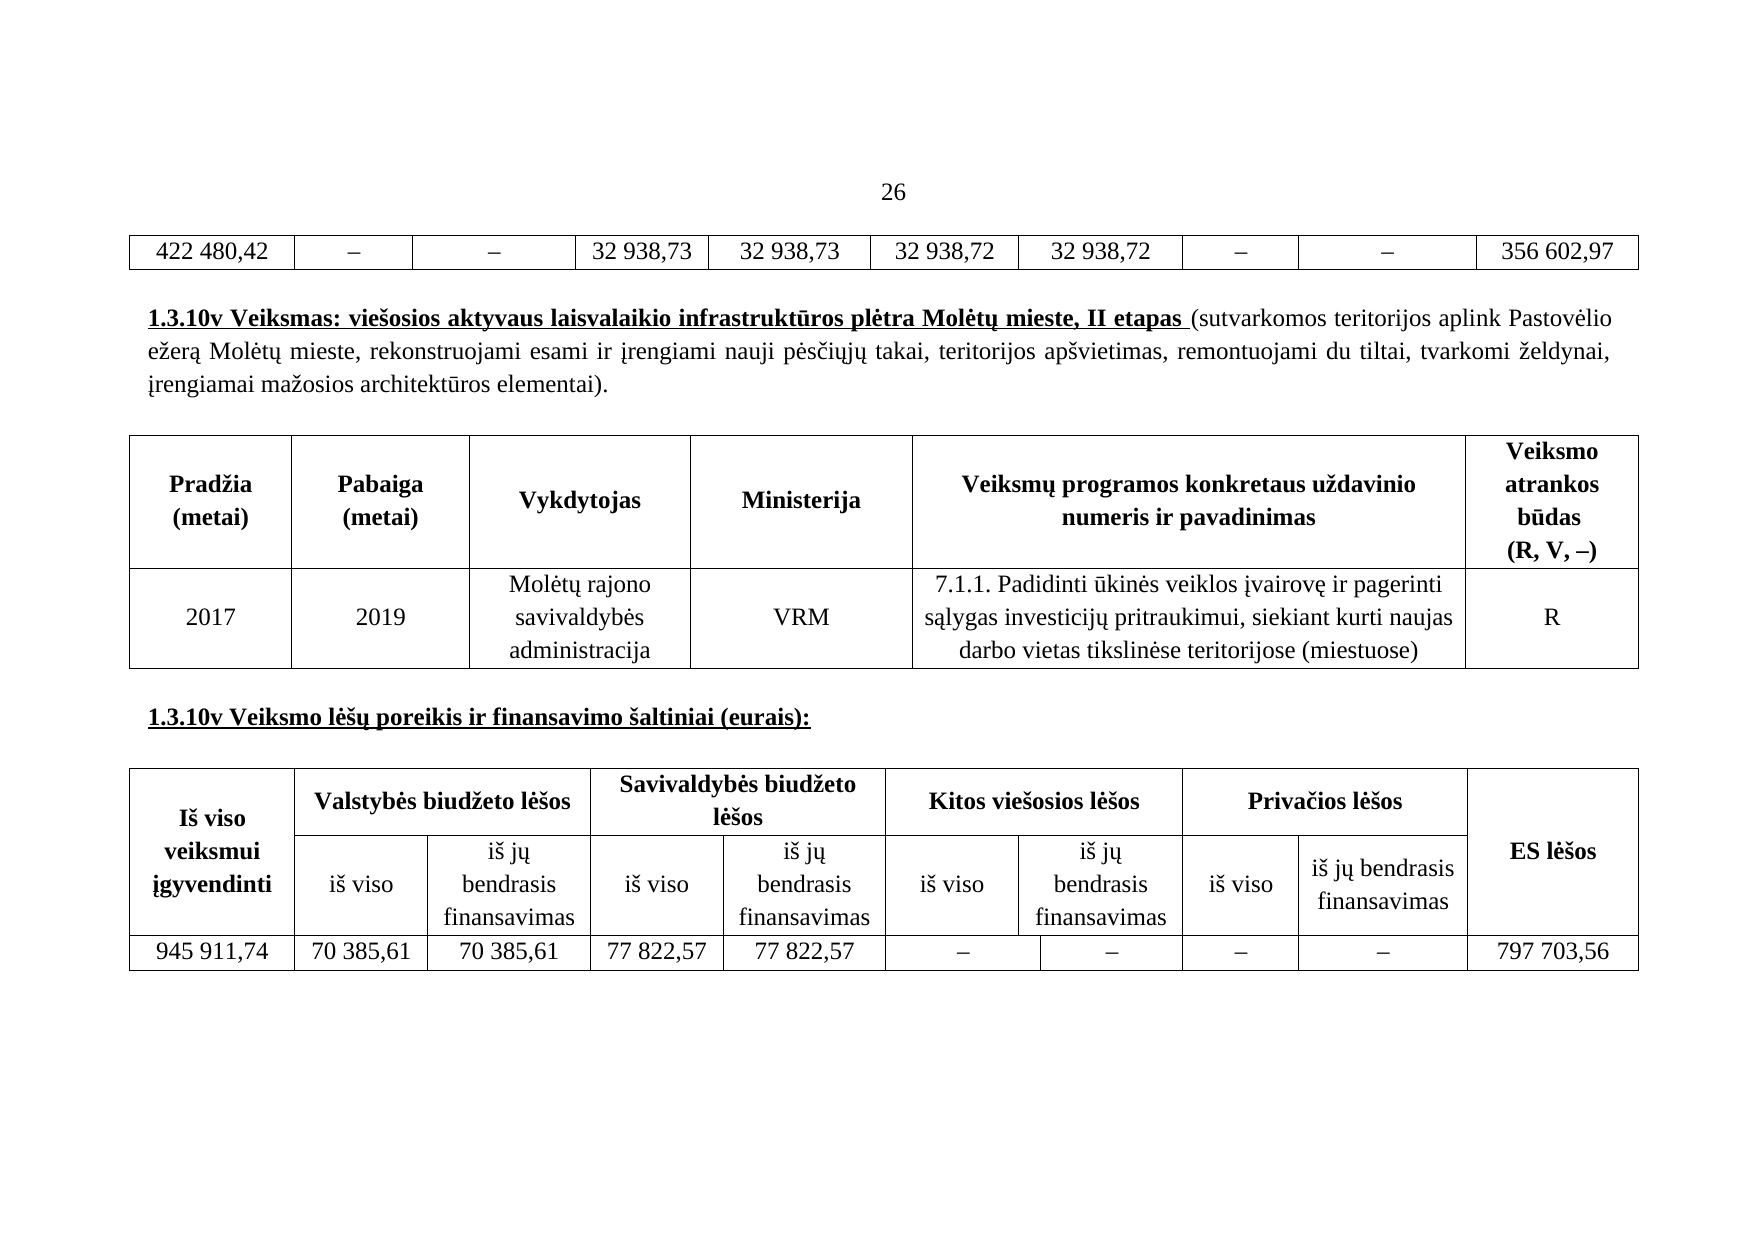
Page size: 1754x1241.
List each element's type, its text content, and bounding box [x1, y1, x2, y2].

table_cell – [413, 236, 575, 269]
text 1.3.10v Veiksmo lėšų poreikis ir finansavimo šaltiniai (eurais): [118, 702, 1668, 731]
table_cell 32 938,72 [871, 236, 1018, 269]
table_cell – [1299, 936, 1467, 969]
table_cell Molėtų rajono savivaldybės administracija [470, 569, 690, 668]
table_cell iš viso [886, 836, 1018, 935]
table_header Kitos viešosios lėšos [886, 769, 1182, 835]
table_cell VRM [691, 569, 912, 668]
table_cell – [1041, 936, 1182, 969]
table_header Pabaiga (metai) [292, 436, 469, 568]
table_cell iš jų bendrasis finansavimas [428, 836, 590, 935]
table_cell 70 385,61 [295, 936, 427, 969]
table_header Privačios lėšos [1183, 769, 1467, 835]
table_cell 7.1.1. Padidinti ūkinės veiklos įvairovę ir pagerinti sąlygas investicijų pritraukimui, siekiant kurti naujas darbo vietas tikslinėse teritorijose (miestuose) [913, 569, 1465, 668]
table_header Pradžia (metai) [130, 436, 291, 568]
table_header Iš viso veiksmui įgyvendinti [130, 769, 294, 935]
table_cell – [1183, 236, 1298, 269]
table_cell iš viso [295, 836, 427, 935]
table_cell 77 822,57 [724, 936, 885, 969]
table_cell iš viso [1183, 836, 1298, 935]
table_cell 32 938,73 [709, 236, 870, 269]
table_cell – [1183, 936, 1298, 969]
table_cell iš jų bendrasis finansavimas [724, 836, 885, 935]
table_header Savivaldybės biudžeto lėšos [591, 769, 885, 835]
table_header ES lėšos [1468, 769, 1638, 935]
table_cell 70 385,61 [428, 936, 590, 969]
table_cell iš jų bendrasis finansavimas [1299, 836, 1467, 935]
table_cell – [1299, 236, 1476, 269]
table_header Veiksmo atrankos būdas (R, V, –) [1466, 436, 1638, 568]
table_header Valstybės biudžeto lėšos [295, 769, 590, 835]
table_cell 422 480,42 [130, 236, 294, 269]
table_header Ministerija [691, 436, 912, 568]
table_cell 2017 [130, 569, 291, 668]
table_cell 945 911,74 [130, 936, 294, 969]
table_cell 797 703,56 [1468, 936, 1638, 969]
table_cell iš viso [591, 836, 723, 935]
table_header Veiksmų programos konkretaus uždavinio numeris ir pavadinimas [913, 436, 1465, 568]
table_cell – [886, 936, 1040, 969]
table_cell 32 938,73 [576, 236, 708, 269]
table_cell 32 938,72 [1019, 236, 1182, 269]
table_cell R [1466, 569, 1638, 668]
table_cell iš jų bendrasis finansavimas [1019, 836, 1182, 935]
table_header Vykdytojas [470, 436, 690, 568]
table_cell 77 822,57 [591, 936, 723, 969]
text 1.3.10v Veiksmas: viešosios aktyvaus laisvalaikio infrastruktūros plėtra Molėtų mieste, II etapas (sutvarkomos teritorijos aplink Pastovėlio ežerą Molėtų mieste, rekonstruojami esami ir įrengiami nauji pėsčiųjų takai, teritorijos apšvietimas, remontuojami du tiltai, tvarkomi želdynai, įrengiamai mažosios architektūros elementai). [148, 303, 1613, 398]
table_cell 356 602,97 [1477, 236, 1638, 269]
table_cell 2019 [292, 569, 469, 668]
table_cell – [295, 236, 412, 269]
